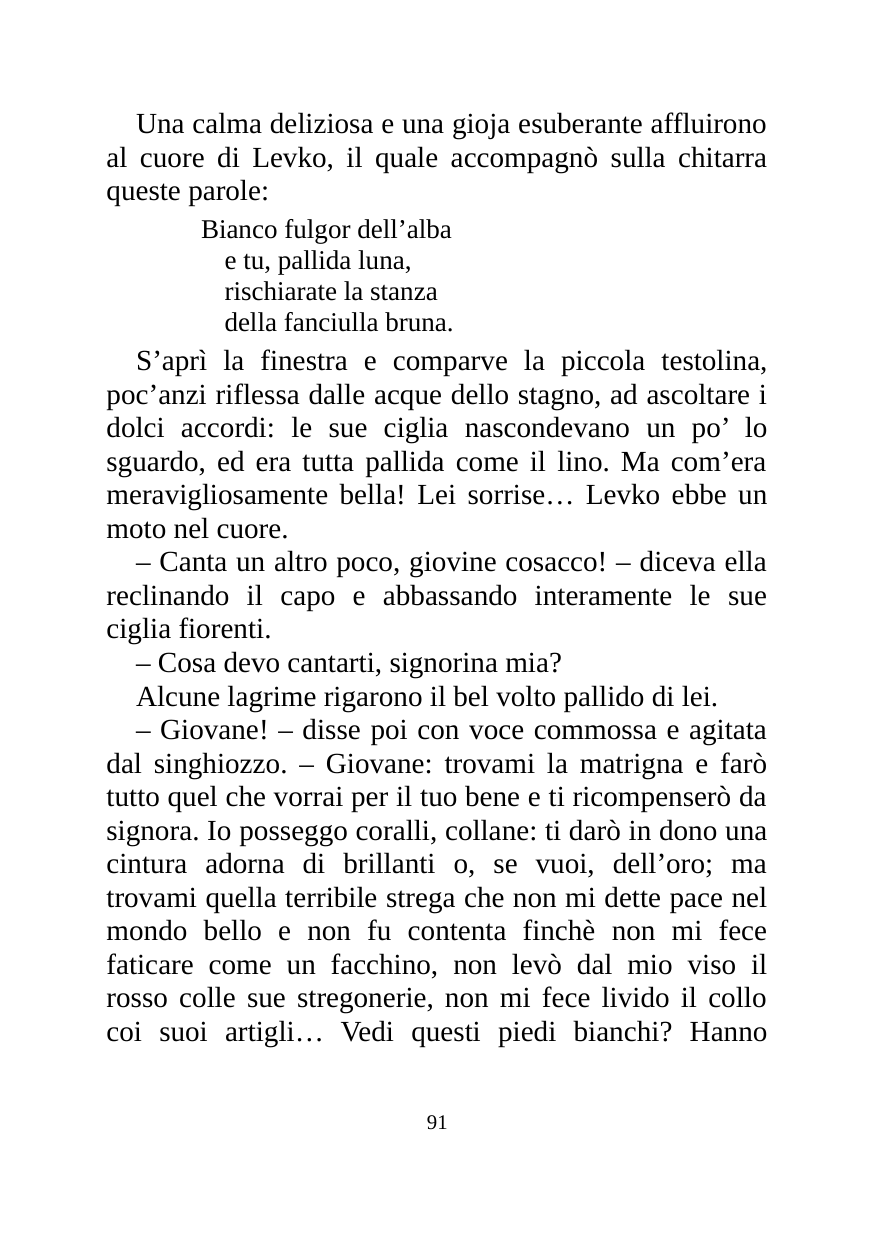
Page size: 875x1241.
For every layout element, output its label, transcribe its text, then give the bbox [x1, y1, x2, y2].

text Bianco fulgor dell’alba e tu, pallida luna, rischiarate la stanza della fanciulla bruna. [201, 213, 768, 337]
text – Giovane! – disse poi con voce commossa e agitata dal singhiozzo. – Giovane: trovami la matrigna e farò tutto quel che vorrai per il tuo bene e ti ricompenserò da signora. Io posseggo coralli, collane: ti darò in dono una cintura adorna di brillanti o, se vuoi, dell’oro; ma trovami quella terribile strega che non mi dette pace nel mondo bello e non fu contenta finchè non mi fece faticare come un facchino, non levò dal mio viso il rosso colle sue stregonerie, non mi fece livido il collo coi suoi artigli… Vedi questi piedi bianchi? Hanno [106, 712, 768, 1048]
text – Canta un altro poco, giovine cosacco! – diceva ella reclinando il capo e abbassando interamente le sue ciglia fiorenti. [106, 544, 768, 645]
text S’aprì la finestra e comparve la piccola testolina, poc’anzi riflessa dalle acque dello stagno, ad ascoltare i dolci accordi: le sue ciglia nascondevano un po’ lo sguardo, ed era tutta pallida come il lino. Ma com’era meravigliosamente bella! Lei sorrise… Levko ebbe un moto nel cuore. [106, 343, 768, 544]
text – Cosa devo cantarti, signorina mia? [106, 645, 768, 679]
text Una calma deliziosa e una gioja esuberante affluirono al cuore di Levko, il quale accompagnò sulla chitarra queste parole: [106, 106, 768, 207]
text Alcune lagrime rigarono il bel volto pallido di lei. [106, 679, 768, 712]
